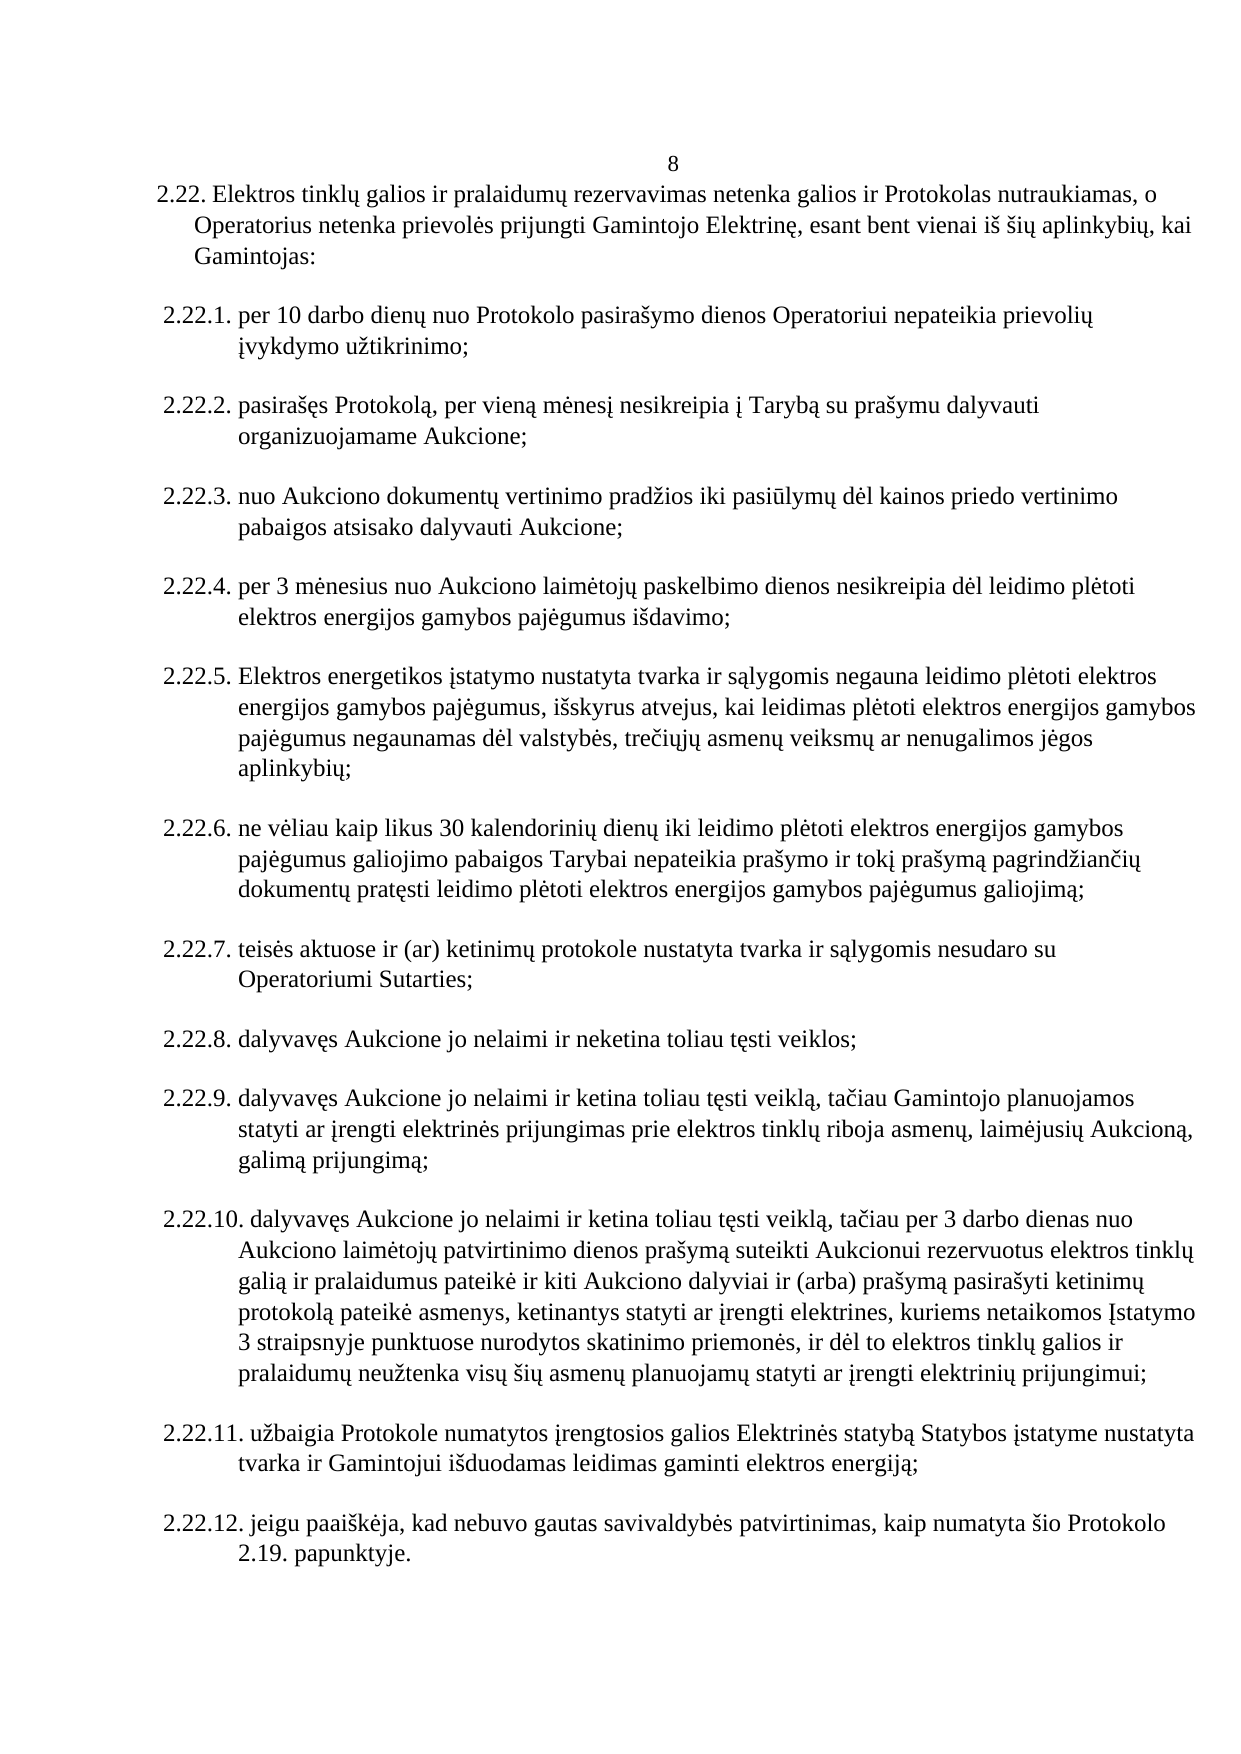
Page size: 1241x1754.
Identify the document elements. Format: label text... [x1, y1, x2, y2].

text 2.22.6. ne vėliau kaip likus 30 kalendorinių dienų iki leidimo plėtoti elektros energijos gamybos pajėgumus galiojimo pabaigos Tarybai nepateikia prašymo ir tokį prašymą pagrindžiančių dokumentų pratęsti leidimo plėtoti elektros energijos gamybos pajėgumus galiojimą; [163, 813, 1196, 903]
text 2.22.5. Elektros energetikos įstatymo nustatyta tvarka ir sąlygomis negauna leidimo plėtoti elektros energijos gamybos pajėgumus, išskyrus atvejus, kai leidimas plėtoti elektros energijos gamybos pajėgumus negaunamas dėl valstybės, trečiųjų asmenų veiksmų ar nenugalimos jėgos aplinkybių; [163, 661, 1196, 782]
text 2.22.1. per 10 darbo dienų nuo Protokolo pasirašymo dienos Operatoriui nepateikia prievolių įvykdymo užtikrinimo; [163, 300, 1196, 360]
text 2.22.11. užbaigia Protokole numatytos įrengtosios galios Elektrinės statybą Statybos įstatyme nustatyta tvarka ir Gamintojui išduodamas leidimas gaminti elektros energiją; [163, 1418, 1196, 1477]
text 2.22.9. dalyvavęs Aukcione jo nelaimi ir ketina toliau tęsti veiklą, tačiau Gamintojo planuojamos statyti ar įrengti elektrinės prijungimas prie elektros tinklų riboja asmenų, laimėjusių Aukcioną, galimą prijungimą; [163, 1083, 1196, 1174]
text 2.22.2. pasirašęs Protokolą, per vieną mėnesį nesikreipia į Tarybą su prašymu dalyvauti organizuojamame Aukcione; [163, 391, 1196, 450]
text 2.22.3. nuo Aukciono dokumentų vertinimo pradžios iki pasiūlymų dėl kainos priedo vertinimo pabaigos atsisako dalyvauti Aukcione; [163, 481, 1196, 540]
text 2.22.10. dalyvavęs Aukcione jo nelaimi ir ketina toliau tęsti veiklą, tačiau per 3 darbo dienas nuo Aukciono laimėtojų patvirtinimo dienos prašymą suteikti Aukcionui rezervuotus elektros tinklų galią ir pralaidumus pateikė ir kiti Aukciono dalyviai ir (arba) prašymą pasirašyti ketinimų protokolą pateikė asmenys, ketinantys statyti ar įrengti elektrines, kuriems netaikomos Įstatymo 3 straipsnyje punktuose nurodytos skatinimo priemonės, ir dėl to elektros tinklų galios ir pralaidumų neužtenka visų šių asmenų planuojamų statyti ar įrengti elektrinių prijungimui; [163, 1204, 1196, 1387]
text 2.22.12. jeigu paaiškėja, kad nebuvo gautas savivaldybės patvirtinimas, kaip numatyta šio Protokolo 2.19. papunktyje. [163, 1508, 1196, 1567]
text 2.22. Elektros tinklų galios ir pralaidumų rezervavimas netenka galios ir Protokolas nutraukiamas, o Operatorius netenka prievolės prijungti Gamintojo Elektrinę, esant bent vienai iš šių aplinkybių, kai Gamintojas: [156, 179, 1196, 270]
text 2.22.7. teisės aktuose ir (ar) ketinimų protokole nustatyta tvarka ir sąlygomis nesudaro su Operatoriumi Sutarties; [163, 934, 1196, 993]
text 2.22.4. per 3 mėnesius nuo Aukciono laimėtojų paskelbimo dienos nesikreipia dėl leidimo plėtoti elektros energijos gamybos pajėgumus išdavimo; [163, 571, 1196, 631]
text 2.22.8. dalyvavęs Aukcione jo nelaimi ir neketina toliau tęsti veiklos; [163, 1024, 1196, 1053]
